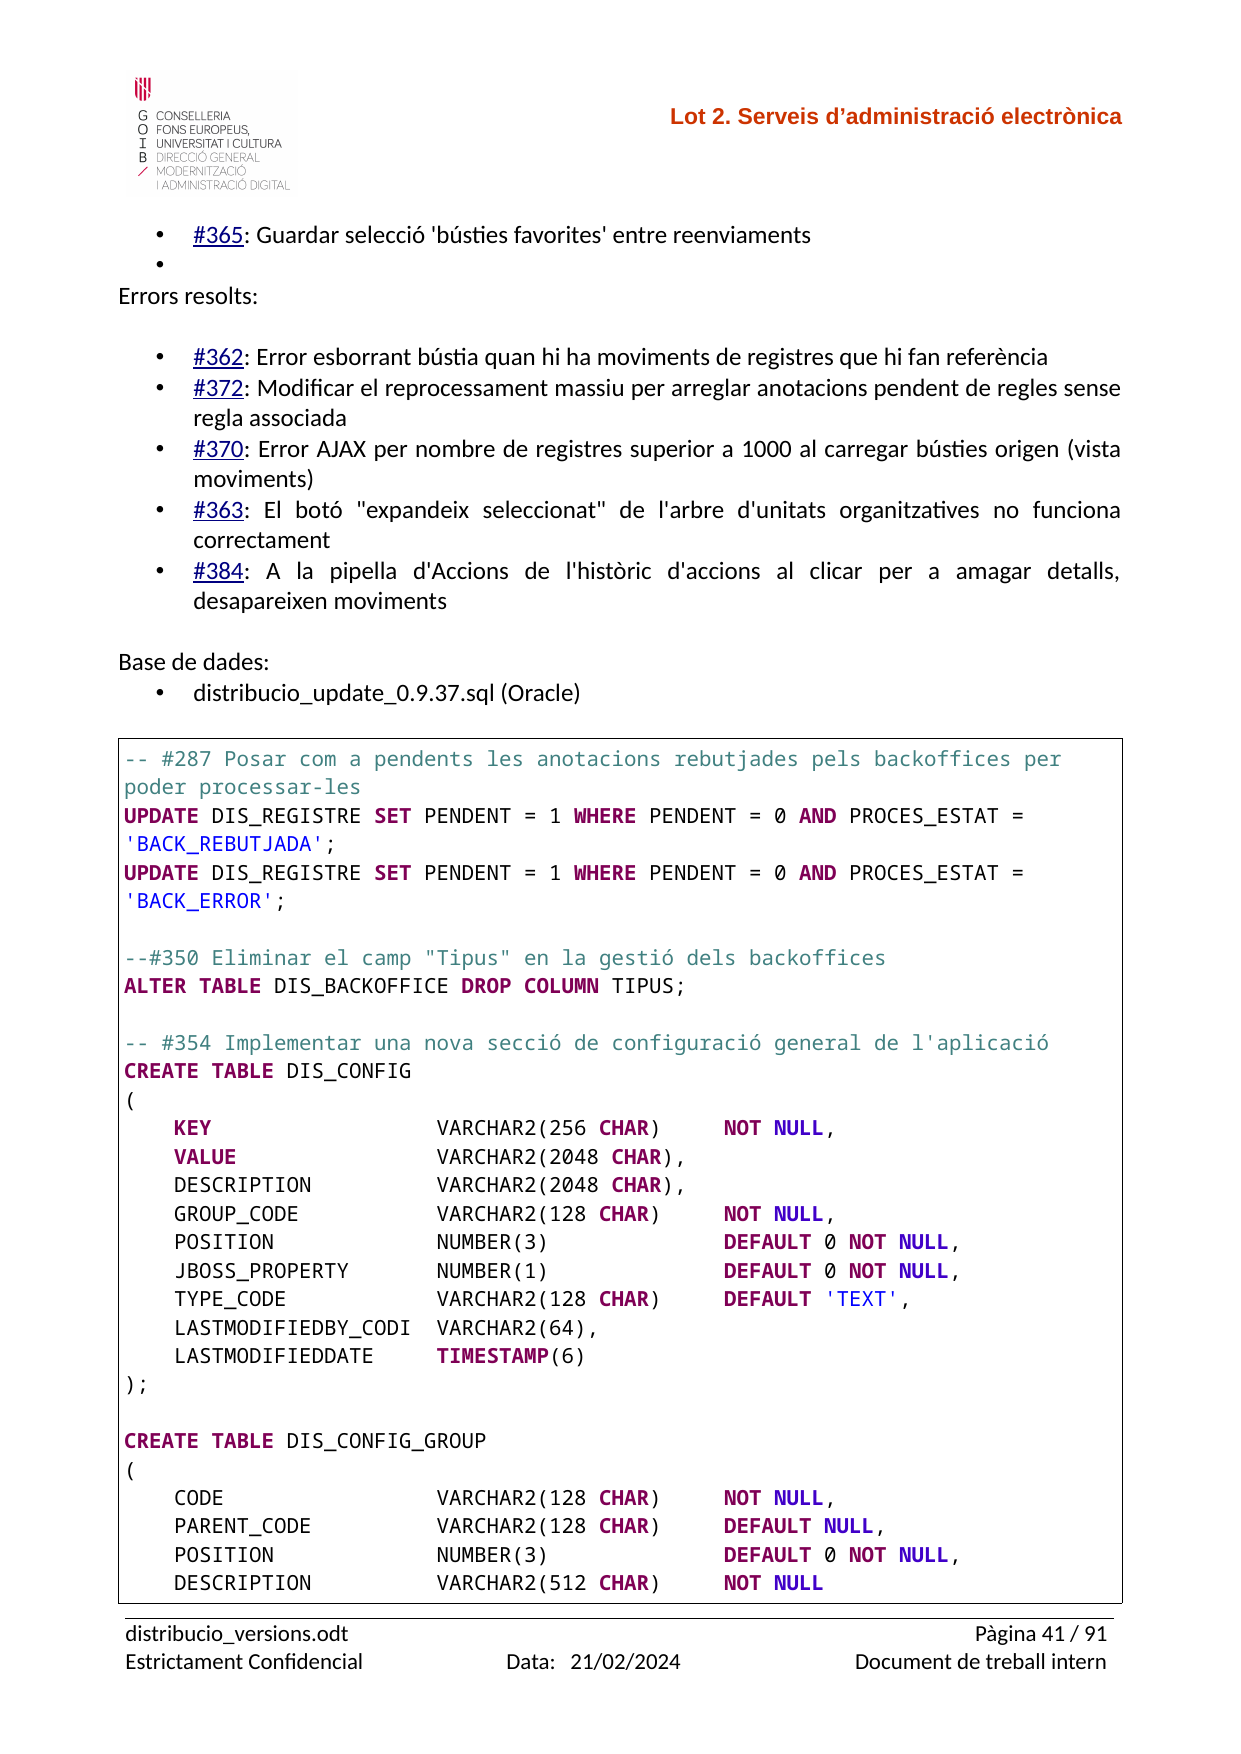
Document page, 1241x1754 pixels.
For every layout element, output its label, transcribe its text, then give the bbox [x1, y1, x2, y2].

list #370: Error AJAX per nombre de registres superior a 1000 al carregar bústies origen (vista moviments) [156, 433, 1122, 494]
list #372: Modificar el reprocessament massiu per arreglar anotacions pendent de regles sense regla associada [156, 372, 1122, 433]
list #363: El botó "expandeix seleccionat" de l'arbre d'unitats organitzatives no funciona correctament [156, 494, 1122, 555]
list distribucio_update_0.9.37.sql (Oracle) [156, 677, 1122, 707]
list #365: Guardar selecció 'bústies favorites' entre reenviaments [156, 219, 1122, 250]
list #362: Error esborrant bústia quan hi ha moviments de registres que hi fan referència [156, 341, 1122, 372]
list #384: A la pipella d'Accions de l'històric d'accions al clicar per a amagar detalls, desapareixen moviments [156, 555, 1122, 616]
picture [126, 70, 299, 197]
text Base de dades: [118, 646, 1122, 677]
text Errors resolts: [118, 280, 1122, 311]
table_header -- #287 Posar com a pendents les anotacions rebutjades pels backoffices per poder processar-les UPDATE DIS_REGISTRE SET PENDENT = 1 WHERE PENDENT = 0 AND PROCES_ESTAT = 'BACK_REBUTJADA'; UPDATE DIS_REGISTRE SET PENDENT = 1 WHERE PENDENT = 0 AND PROCES_ESTAT = 'BACK_ERROR'; --#350 Eliminar el camp "Tipus" en la gestió dels backoffices ALTER TABLE DIS_BACKOFFICE DROP COLUMN TIPUS; -- #354 Implementar una nova secció de configuració general de l'aplicació CREATE TABLE DIS_CONFIG ( KEY VARCHAR2(256 CHAR) NOT NULL, VALUE VARCHAR2(2048 CHAR), DESCRIPTION VARCHAR2(2048 CHAR), GROUP_CODE VARCHAR2(128 CHAR) NOT NULL, POSITION NUMBER(3) DEFAULT 0 NOT NULL, JBOSS_PROPERTY NUMBER(1) DEFAULT 0 NOT NULL, TYPE_CODE VARCHAR2(128 CHAR) DEFAULT 'TEXT', LASTMODIFIEDBY_CODI VARCHAR2(64), LASTMODIFIEDDATE TIMESTAMP(6) ); CREATE TABLE DIS_CONFIG_GROUP ( CODE VARCHAR2(128 CHAR) NOT NULL, PARENT_CODE VARCHAR2(128 CHAR) DEFAULT NULL, POSITION NUMBER(3) DEFAULT 0 NOT NULL, DESCRIPTION VARCHAR2(512 CHAR) NOT NULL [119, 739, 1122, 1603]
